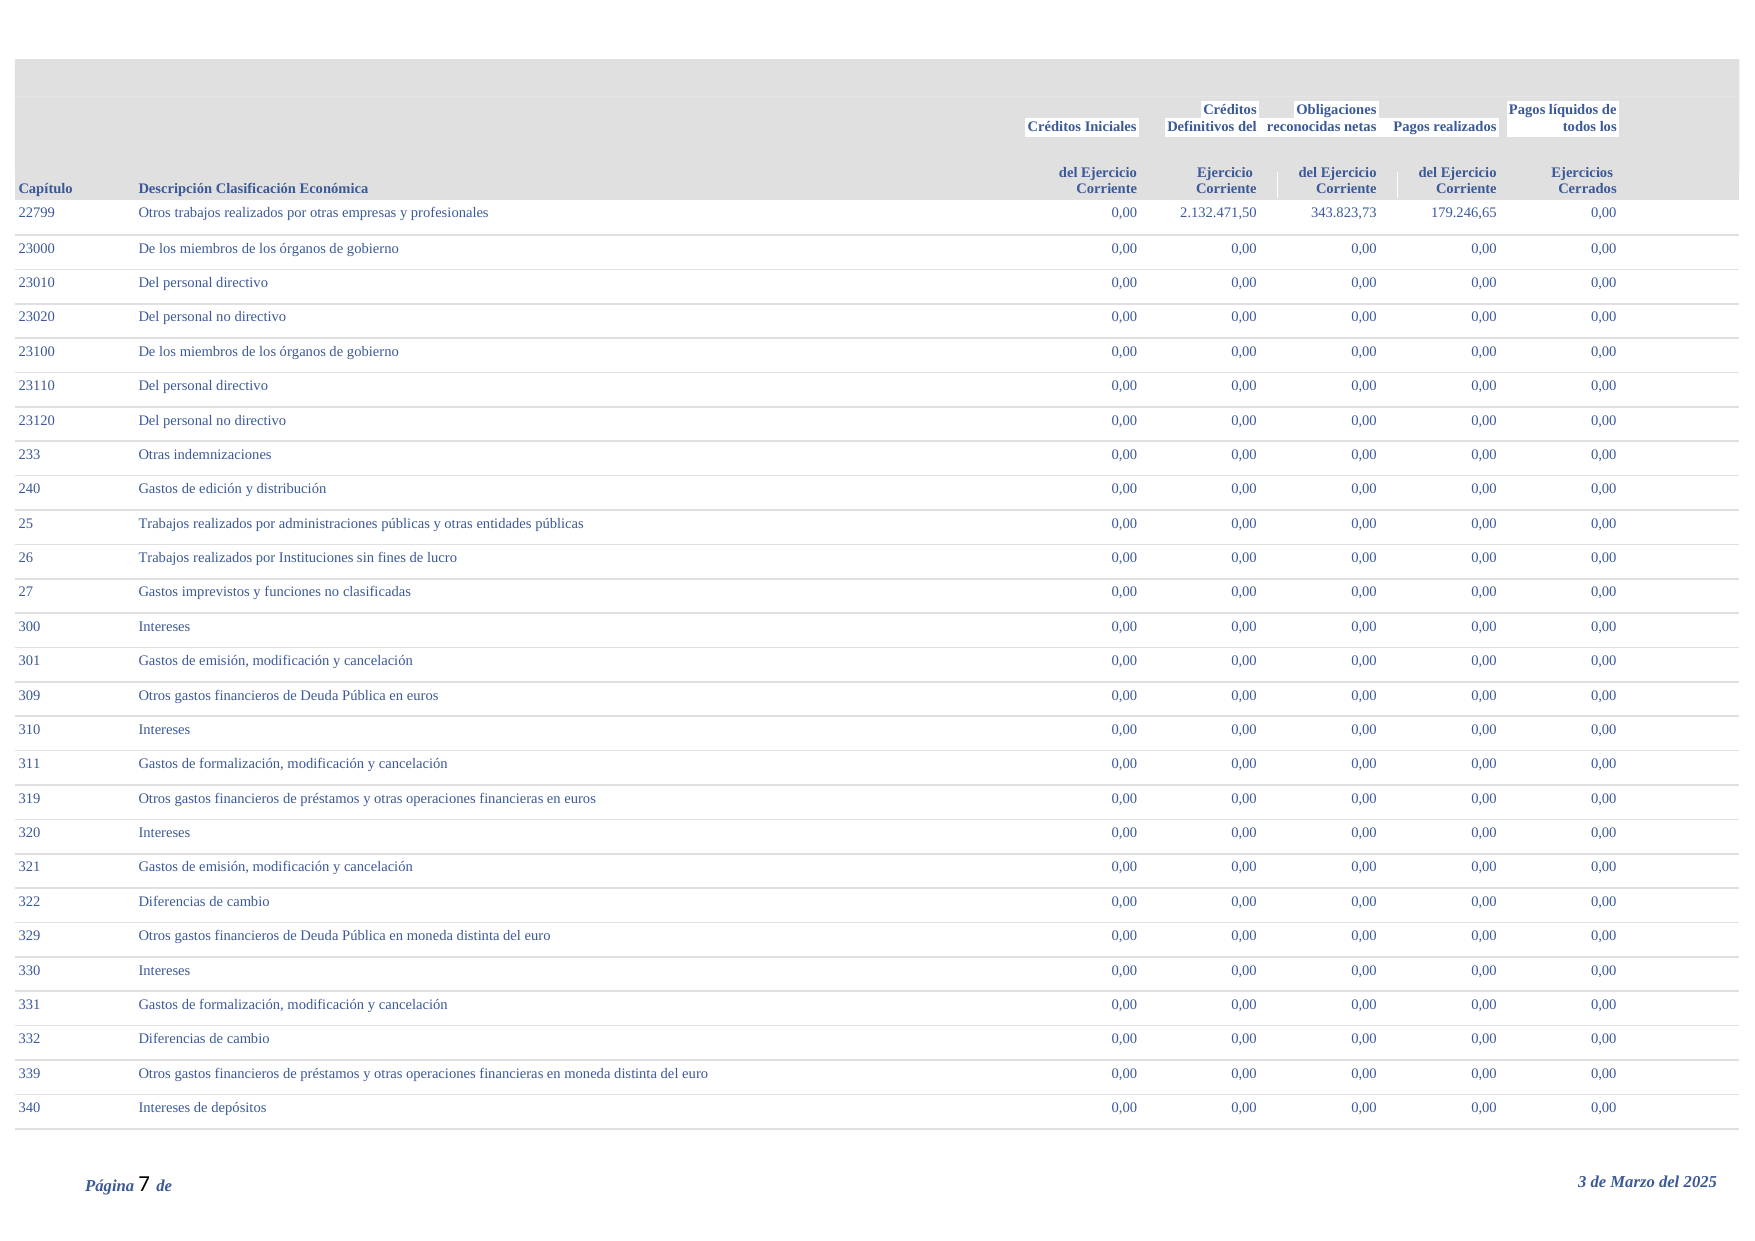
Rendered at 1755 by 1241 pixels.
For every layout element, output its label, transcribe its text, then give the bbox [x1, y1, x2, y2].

table_cell 0,00 [883, 1095, 1158, 1128]
table_cell 0,00 [1524, 305, 1739, 337]
table_cell 0,00 [1524, 992, 1739, 1025]
table_cell Otros gastos financieros de préstamos y otras operaciones financieras en moneda distinta del euro [105, 1061, 883, 1093]
table_cell 0,00 [1398, 339, 1524, 372]
table_cell 0,00 [1398, 270, 1524, 303]
table_cell Gastos imprevistos y funciones no clasificadas [105, 580, 883, 612]
table_cell 0,00 [1524, 648, 1739, 681]
table_cell 0,00 [1524, 408, 1739, 440]
table_cell 0,00 [1158, 923, 1277, 956]
table_header Ejercicio Corriente [1158, 172, 1277, 198]
table_cell 0,00 [1158, 373, 1277, 406]
table_cell 0,00 [1278, 270, 1397, 303]
table_cell Intereses [105, 958, 883, 990]
table_cell 340 [15, 1095, 105, 1128]
table_cell 0,00 [1278, 1095, 1397, 1128]
table_cell 0,00 [883, 511, 1158, 543]
table_cell 0,00 [1524, 717, 1739, 750]
table_cell 0,00 [883, 717, 1158, 750]
table_cell 2.132.471,50 [1158, 200, 1277, 234]
table_cell 0,00 [1398, 786, 1524, 818]
table_cell Gastos de edición y distribución [105, 476, 883, 509]
table_cell Intereses de depósitos [105, 1095, 883, 1128]
table_cell 0,00 [883, 339, 1158, 372]
table_cell Gastos de formalización, modificación y cancelación [105, 992, 883, 1025]
table_cell 0,00 [1278, 1026, 1397, 1059]
table_cell 309 [15, 683, 105, 715]
table_cell 0,00 [1524, 923, 1739, 956]
table_cell 0,00 [1278, 786, 1397, 818]
table_cell 0,00 [883, 442, 1158, 475]
table_cell 301 [15, 648, 105, 681]
table_cell 0,00 [1278, 1061, 1397, 1093]
table_cell 0,00 [1278, 305, 1397, 337]
table_cell 23000 [15, 236, 105, 268]
table_cell Del personal no directivo [105, 305, 883, 337]
table_cell 330 [15, 958, 105, 990]
table_cell 0,00 [1158, 270, 1277, 303]
table_cell 0,00 [1398, 958, 1524, 990]
table_cell 23010 [15, 270, 105, 303]
table_cell 0,00 [1524, 958, 1739, 990]
table_cell 0,00 [1398, 820, 1524, 853]
table_cell 25 [15, 511, 105, 543]
table_cell Otros gastos financieros de Deuda Pública en moneda distinta del euro [105, 923, 883, 956]
table_cell 0,00 [1158, 580, 1277, 612]
table_cell Trabajos realizados por Instituciones sin fines de lucro [105, 545, 883, 578]
table_cell 0,00 [1158, 545, 1277, 578]
table_cell 0,00 [1524, 339, 1739, 372]
table_cell 0,00 [1524, 476, 1739, 509]
table_cell 23110 [15, 373, 105, 406]
table_cell 0,00 [883, 1026, 1158, 1059]
table_cell 0,00 [1278, 408, 1397, 440]
table_cell 0,00 [1398, 580, 1524, 612]
table_cell 0,00 [1524, 442, 1739, 475]
table_cell 0,00 [1398, 751, 1524, 784]
table_cell 0,00 [883, 236, 1158, 268]
table_cell 0,00 [1524, 373, 1739, 406]
table_cell 0,00 [883, 270, 1158, 303]
table_header del Ejercicio Corriente [1278, 172, 1397, 198]
table_cell 300 [15, 614, 105, 647]
table_cell 0,00 [1398, 476, 1524, 509]
table_cell Otras indemnizaciones [105, 442, 883, 475]
table_cell 0,00 [1524, 236, 1739, 268]
table_cell 0,00 [1398, 683, 1524, 715]
table_header Ejercicios Cerrados [1524, 172, 1739, 198]
table_cell 310 [15, 717, 105, 750]
table_cell 0,00 [1524, 200, 1739, 234]
table_header Capítulo [15, 172, 105, 198]
table_cell Otros gastos financieros de préstamos y otras operaciones financieras en euros [105, 786, 883, 818]
table_cell 0,00 [1524, 683, 1739, 715]
table_cell 0,00 [883, 786, 1158, 818]
table_cell 0,00 [1158, 511, 1277, 543]
table_cell 320 [15, 820, 105, 853]
table_cell 339 [15, 1061, 105, 1093]
table_cell 0,00 [1398, 511, 1524, 543]
table_cell 0,00 [1398, 717, 1524, 750]
table_cell 0,00 [883, 648, 1158, 681]
table_cell 0,00 [1158, 442, 1277, 475]
table_cell 0,00 [1158, 1061, 1277, 1093]
table_cell 321 [15, 855, 105, 887]
table_cell 0,00 [883, 683, 1158, 715]
table_cell 0,00 [1524, 751, 1739, 784]
table_cell 0,00 [1524, 1026, 1739, 1059]
table_cell 0,00 [883, 200, 1158, 234]
table_cell 0,00 [1158, 855, 1277, 887]
table_cell 0,00 [1524, 855, 1739, 887]
table_cell 0,00 [1278, 511, 1397, 543]
table_cell 0,00 [883, 923, 1158, 956]
table_cell 0,00 [1398, 889, 1524, 922]
table_cell 0,00 [883, 373, 1158, 406]
table_cell 0,00 [1278, 683, 1397, 715]
table_cell 0,00 [1278, 373, 1397, 406]
table_cell 0,00 [1158, 1026, 1277, 1059]
table_cell 0,00 [1278, 476, 1397, 509]
table_cell 0,00 [1524, 614, 1739, 647]
table_cell Gastos de emisión, modificación y cancelación [105, 648, 883, 681]
table_cell 27 [15, 580, 105, 612]
table_cell 0,00 [1398, 1095, 1524, 1128]
table_cell 319 [15, 786, 105, 818]
table_cell Intereses [105, 820, 883, 853]
table_cell 0,00 [1524, 511, 1739, 543]
table_cell 0,00 [1278, 820, 1397, 853]
table_cell 0,00 [1158, 958, 1277, 990]
table_cell 0,00 [1524, 545, 1739, 578]
table_cell 23120 [15, 408, 105, 440]
table_cell Intereses [105, 717, 883, 750]
table_cell 343.823,73 [1278, 200, 1397, 234]
table_cell 0,00 [1398, 992, 1524, 1025]
table_cell 0,00 [883, 1061, 1158, 1093]
table_cell 0,00 [883, 545, 1158, 578]
table_cell 0,00 [883, 580, 1158, 612]
table_cell 0,00 [1158, 786, 1277, 818]
table_cell 0,00 [1524, 1095, 1739, 1128]
table_cell 0,00 [1158, 339, 1277, 372]
table_cell 179.246,65 [1398, 200, 1524, 234]
table_cell 0,00 [1278, 614, 1397, 647]
table_cell 0,00 [1278, 751, 1397, 784]
table_cell 0,00 [1278, 923, 1397, 956]
table_cell 0,00 [1524, 786, 1739, 818]
table_cell 0,00 [883, 305, 1158, 337]
table_cell 332 [15, 1026, 105, 1059]
table_cell 0,00 [1278, 236, 1397, 268]
table_cell 0,00 [1158, 751, 1277, 784]
table_cell 0,00 [1158, 683, 1277, 715]
table_cell 0,00 [1524, 889, 1739, 922]
table_cell 0,00 [883, 958, 1158, 990]
table_cell 0,00 [1398, 305, 1524, 337]
table_cell 0,00 [1524, 820, 1739, 853]
table_cell 0,00 [1278, 855, 1397, 887]
table_cell 0,00 [1158, 717, 1277, 750]
table_cell 0,00 [1398, 1026, 1524, 1059]
table_cell 0,00 [1398, 408, 1524, 440]
table_cell 0,00 [1398, 442, 1524, 475]
table_cell 0,00 [1158, 1095, 1277, 1128]
table_cell 0,00 [883, 751, 1158, 784]
table_cell 0,00 [1158, 476, 1277, 509]
table_cell 0,00 [883, 855, 1158, 887]
table_cell Otros trabajos realizados por otras empresas y profesionales [105, 200, 883, 234]
table_cell 0,00 [1278, 648, 1397, 681]
table_cell 22799 [15, 200, 105, 234]
table_cell Gastos de emisión, modificación y cancelación [105, 855, 883, 887]
table_cell 0,00 [1278, 958, 1397, 990]
table_cell 0,00 [1158, 236, 1277, 268]
table_cell 0,00 [1524, 1061, 1739, 1093]
table_cell 0,00 [883, 614, 1158, 647]
table_cell 233 [15, 442, 105, 475]
table_cell 0,00 [1158, 889, 1277, 922]
table_cell 0,00 [1278, 580, 1397, 612]
table_cell 0,00 [1398, 923, 1524, 956]
table_cell 0,00 [1158, 992, 1277, 1025]
table_cell 0,00 [883, 408, 1158, 440]
table_cell 0,00 [1278, 717, 1397, 750]
table_cell 0,00 [1158, 614, 1277, 647]
table_cell Diferencias de cambio [105, 1026, 883, 1059]
table_cell 0,00 [1398, 648, 1524, 681]
table_cell 0,00 [883, 992, 1158, 1025]
table_cell 0,00 [1158, 820, 1277, 853]
table_cell 0,00 [1398, 373, 1524, 406]
table_cell 329 [15, 923, 105, 956]
table_cell 0,00 [1524, 270, 1739, 303]
table_cell 0,00 [1524, 580, 1739, 612]
table_cell 0,00 [1278, 889, 1397, 922]
table_cell 331 [15, 992, 105, 1025]
table_cell 0,00 [1398, 236, 1524, 268]
table_cell 23100 [15, 339, 105, 372]
table_cell 0,00 [883, 476, 1158, 509]
table_cell 0,00 [1398, 614, 1524, 647]
table_cell Diferencias de cambio [105, 889, 883, 922]
table_cell De los miembros de los órganos de gobierno [105, 339, 883, 372]
table_cell 311 [15, 751, 105, 784]
table_cell 0,00 [1398, 855, 1524, 887]
table_cell Del personal directivo [105, 373, 883, 406]
table_header Descripción Clasificación Económica [105, 172, 883, 198]
table_cell 0,00 [883, 820, 1158, 853]
table_cell 0,00 [1278, 545, 1397, 578]
table_cell 26 [15, 545, 105, 578]
table_cell Otros gastos financieros de Deuda Pública en euros [105, 683, 883, 715]
table_cell Trabajos realizados por administraciones públicas y otras entidades públicas [105, 511, 883, 543]
table_cell Del personal no directivo [105, 408, 883, 440]
table_header del Ejercicio Corriente [1398, 172, 1524, 198]
table_cell 0,00 [1158, 305, 1277, 337]
table_cell 322 [15, 889, 105, 922]
table_cell 0,00 [1158, 648, 1277, 681]
table_cell 23020 [15, 305, 105, 337]
table_cell Del personal directivo [105, 270, 883, 303]
table_cell 0,00 [1278, 992, 1397, 1025]
table_cell 240 [15, 476, 105, 509]
table_cell De los miembros de los órganos de gobierno [105, 236, 883, 268]
table_cell 0,00 [1398, 1061, 1524, 1093]
table_cell Intereses [105, 614, 883, 647]
table_header del Ejercicio Corriente [883, 172, 1158, 198]
table_cell 0,00 [1398, 545, 1524, 578]
table_cell 0,00 [1278, 339, 1397, 372]
table_cell 0,00 [883, 889, 1158, 922]
table_cell 0,00 [1278, 442, 1397, 475]
table_cell Gastos de formalización, modificación y cancelación [105, 751, 883, 784]
table_cell 0,00 [1158, 408, 1277, 440]
